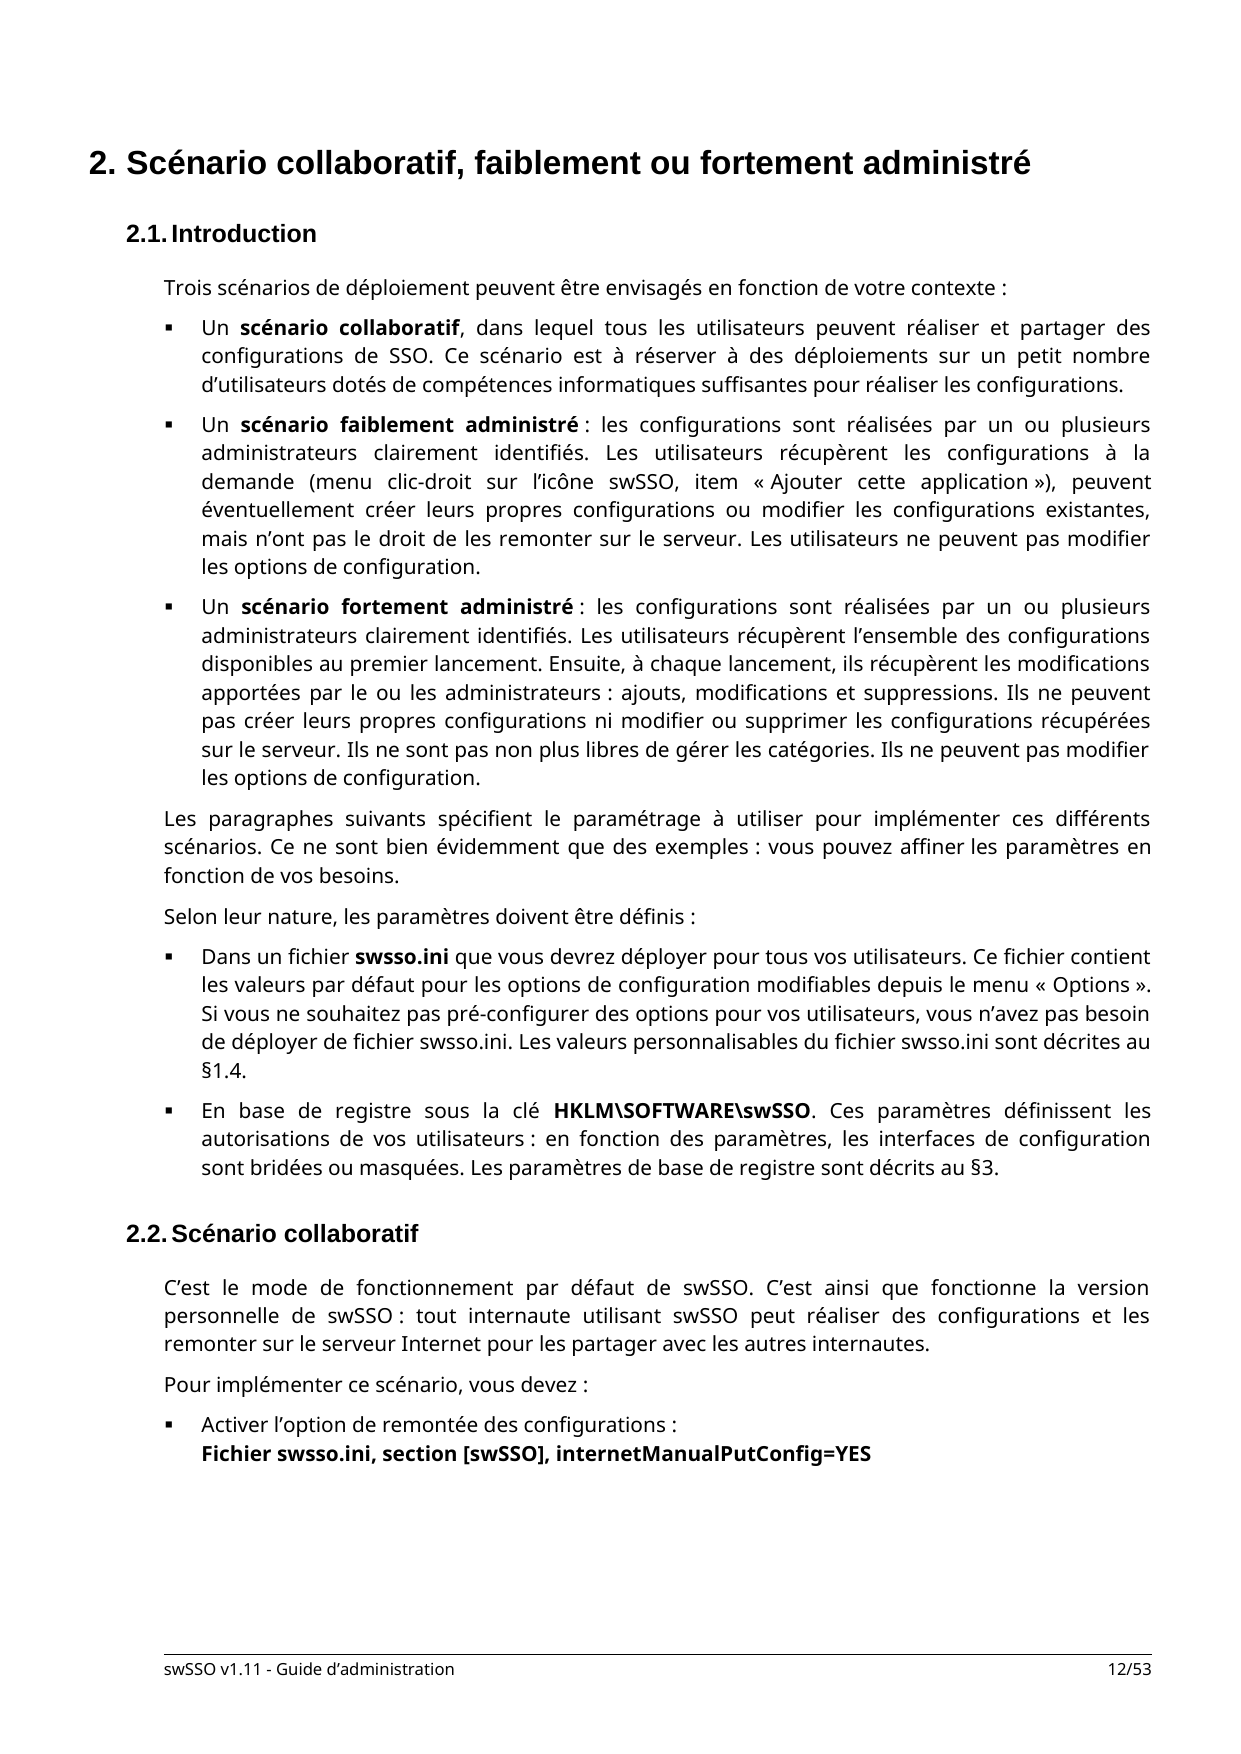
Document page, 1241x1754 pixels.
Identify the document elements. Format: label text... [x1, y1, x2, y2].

subtitle Scénario collaboratif, faiblement ou fortement administré [89, 143, 1152, 182]
list Dans un fichier swsso.ini que vous devrez déployer pour tous vos utilisateurs. Ce fichier contient les valeurs par défaut pour les options de configuration modifiables depuis le menu « Options ». Si vous ne souhaitez pas pré-configurer des options pour vos utilisateurs, vous n’avez pas besoin de déployer de fichier swsso.ini. Les valeurs personnalisables du fichier swsso.ini sont décrites au §1.4. [164, 942, 1152, 1084]
subtitle Introduction [126, 219, 1152, 248]
text Fichier swsso.ini, section [swSSO], internetManualPutConfig=YES [201, 1439, 1152, 1467]
list En base de registre sous la clé HKLM\SOFTWARE\swSSO. Ces paramètres définissent les autorisations de vos utilisateurs : en fonction des paramètres, les interfaces de configuration sont bridées ou masquées. Les paramètres de base de registre sont décrits au §3. [164, 1096, 1152, 1181]
text Les paragraphes suivants spécifient le paramétrage à utiliser pour implémenter ces différents scénarios. Ce ne sont bien évidemment que des exemples : vous pouvez affiner les paramètres en fonction de vos besoins. [164, 804, 1152, 889]
text Pour implémenter ce scénario, vous devez : [164, 1370, 1152, 1399]
subtitle Scénario collaboratif [126, 1219, 1152, 1248]
text C’est le mode de fonctionnement par défaut de swSSO. C’est ainsi que fonctionne la version personnelle de swSSO : tout internaute utilisant swSSO peut réaliser des configurations et les remonter sur le serveur Internet pour les partager avec les autres internautes. [164, 1273, 1152, 1358]
text Trois scénarios de déploiement peuvent être envisagés en fonction de votre contexte : [164, 273, 1152, 301]
list Un scénario fortement administré : les configurations sont réalisées par un ou plusieurs administrateurs clairement identifiés. Les utilisateurs récupèrent l’ensemble des configurations disponibles au premier lancement. Ensuite, à chaque lancement, ils récupèrent les modifications apportées par le ou les administrateurs : ajouts, modifications et suppressions. Ils ne peuvent pas créer leurs propres configurations ni modifier ou supprimer les configurations récupérées sur le serveur. Ils ne sont pas non plus libres de gérer les catégories. Ils ne peuvent pas modifier les options de configuration. [164, 592, 1152, 792]
list Activer l’option de remontée des configurations : [164, 1411, 1152, 1439]
list Un scénario faiblement administré : les configurations sont réalisées par un ou plusieurs administrateurs clairement identifiés. Les utilisateurs récupèrent les configurations à la demande (menu clic-droit sur l’icône swSSO, item « Ajouter cette application »), peuvent éventuellement créer leurs propres configurations ou modifier les configurations existantes, mais n’ont pas le droit de les remonter sur le serveur. Les utilisateurs ne peuvent pas modifier les options de configuration. [164, 410, 1152, 581]
list Un scénario collaboratif, dans lequel tous les utilisateurs peuvent réaliser et partager des configurations de SSO. Ce scénario est à réserver à des déploiements sur un petit nombre d’utilisateurs dotés de compétences informatiques suffisantes pour réaliser les configurations. [164, 313, 1152, 398]
text Selon leur nature, les paramètres doivent être définis : [164, 902, 1152, 930]
